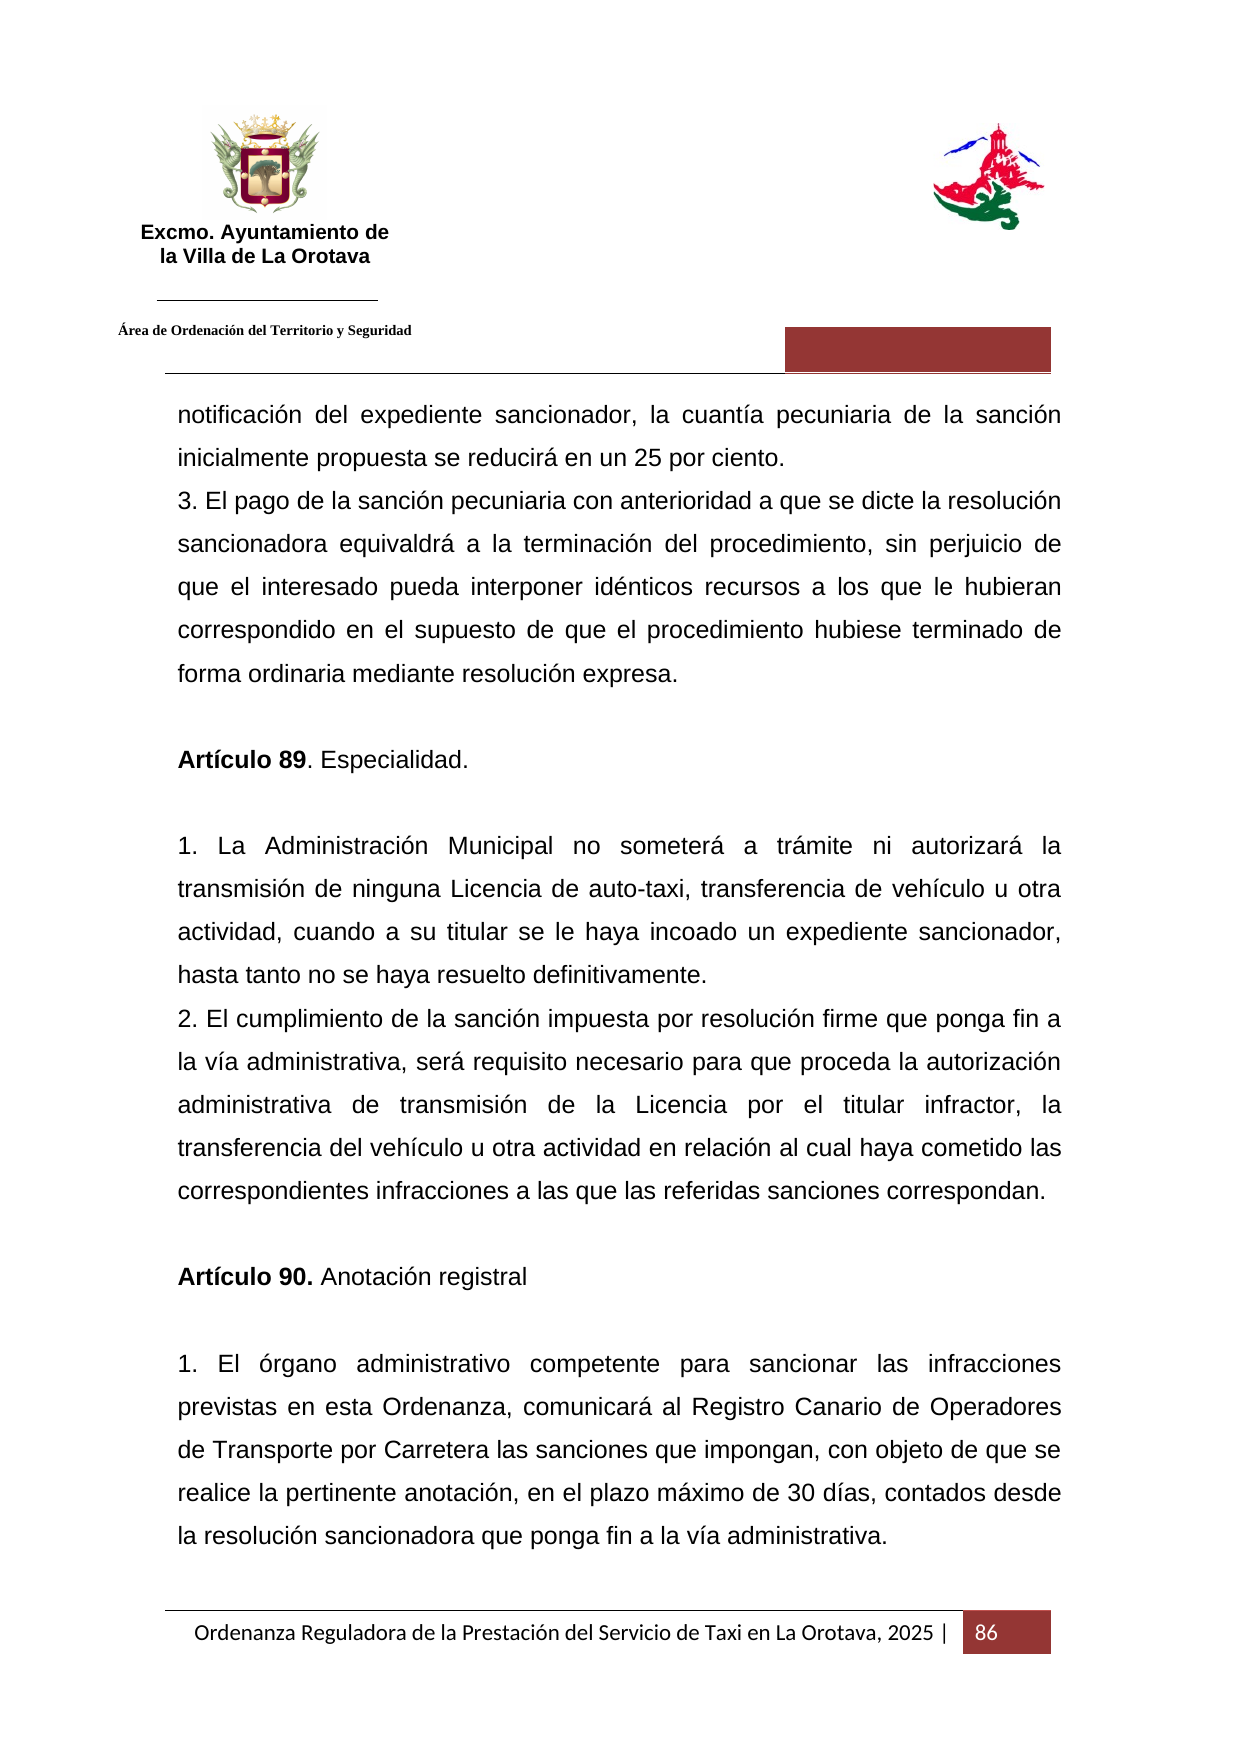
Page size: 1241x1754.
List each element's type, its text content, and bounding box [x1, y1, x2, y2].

text Artículo 90. Anotación registral [177, 1262, 1063, 1291]
picture [202, 105, 328, 220]
text Artículo 89. Especialidad. [177, 745, 1063, 773]
text 2. El cumplimiento de la sanción impuesta por resolución firme que ponga fin a la vía administrativa, será requisito necesario para que proceda la autorización administrativa de transmisión de la Licencia por el titular infractor, la transferencia del vehículo u otra actividad en relación al cual haya cometido las correspondientes infracciones a las que las referidas sanciones correspondan. [177, 1003, 1063, 1205]
text notificación del expediente sancionador, la cuantía pecuniaria de la sanción inicialmente propuesta se reducirá en un 25 por ciento. [177, 400, 1063, 472]
text 3. El pago de la sanción pecuniaria con anterioridad a que se dicte la resolución sancionadora equivaldrá a la terminación del procedimiento, sin perjuicio de que el interesado pueda interponer idénticos recursos a los que le hubieran correspondido en el supuesto de que el procedimiento hubiese terminado de forma ordinaria mediante resolución expresa. [177, 486, 1063, 687]
text 1. La Administración Municipal no someterá a trámite ni autorizará la transmisión de ninguna Licencia de auto-taxi, transferencia de vehículo u otra actividad, cuando a su titular se le haya incoado un expediente sancionador, hasta tanto no se haya resuelto definitivamente. [177, 831, 1063, 989]
text 1. El órgano administrativo competente para sancionar las infracciones previstas en esta Ordenanza, comunicará al Registro Canario de Operadores de Transporte por Carretera las sanciones que impongan, con objeto de que se realice la pertinente anotación, en el plazo máximo de 30 días, contados desde la resolución sancionadora que ponga fin a la vía administrativa. [177, 1348, 1063, 1550]
